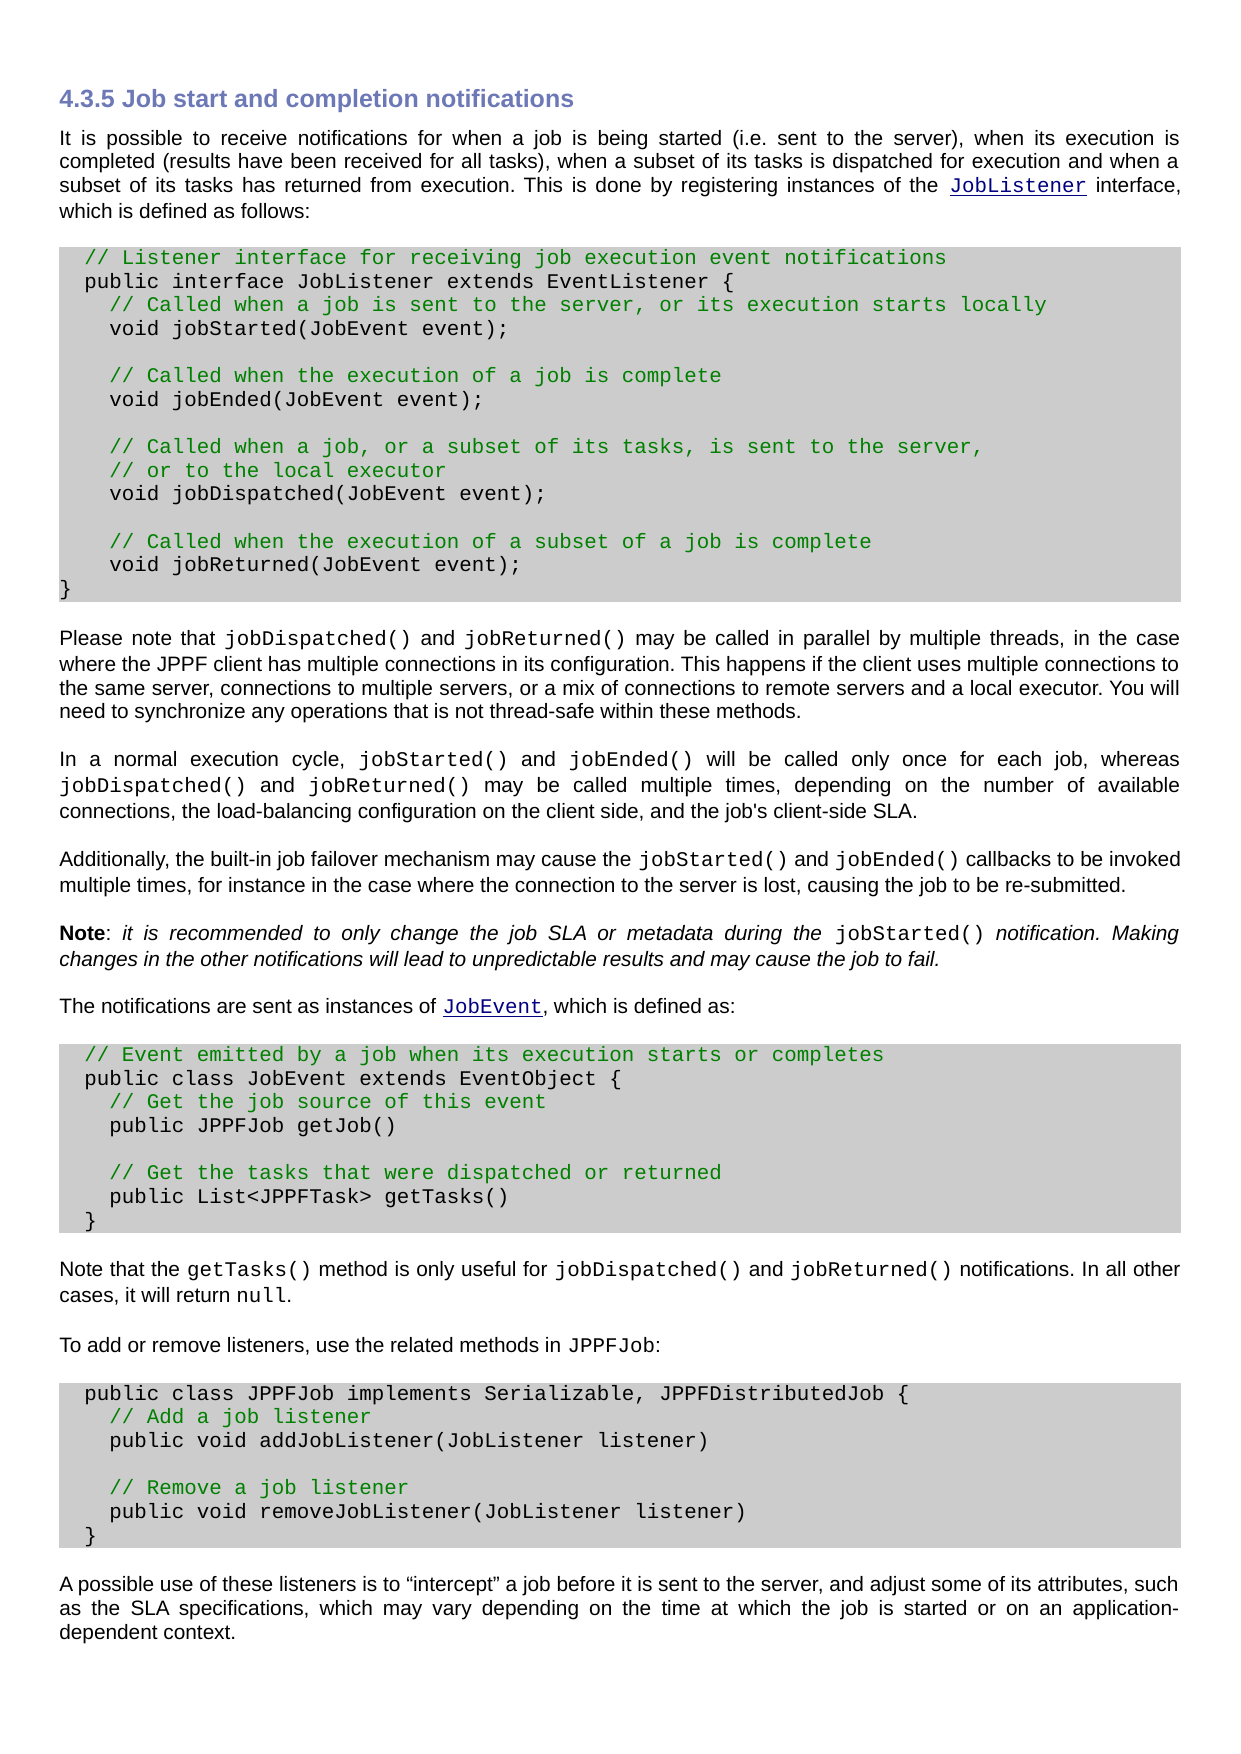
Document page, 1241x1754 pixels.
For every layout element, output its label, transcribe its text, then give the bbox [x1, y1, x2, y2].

text // Listener interface for receiving job execution event notifications [59, 247, 1181, 271]
text // Called when a job is sent to the server, or its execution starts locally [59, 294, 1181, 318]
text Note that the getTasks() method is only useful for jobDispatched() and jobReturned() notifications. In all other cases, it will return null. [59, 1257, 1181, 1309]
text public interface JobListener extends EventListener { [59, 271, 1181, 294]
text public void removeJobListener(JobListener listener) [59, 1501, 1181, 1524]
text In a normal execution cycle, jobStarted() and jobEnded() will be called only once for each job, whereas jobDispatched() and jobReturned() may be called multiple times, depending on the number of available connections, the load-balancing configuration on the client side, and the job's client-side SLA. [59, 747, 1181, 823]
text public List<JPPFTask> getTasks() [59, 1186, 1181, 1210]
text // Event emitted by a job when its execution starts or completes [59, 1044, 1181, 1068]
text It is possible to receive notifications for when a job is being started (i.e. sent to the server), when its execution is completed (results have been received for all tasks), when a subset of its tasks is dispatched for execution and when a subset of its tasks has returned from execution. This is done by registering instances of the JobListener interface, which is defined as follows: [59, 125, 1181, 223]
text public class JPPFJob implements Serializable, JPPFDistributedJob { [59, 1383, 1181, 1406]
text // Get the job source of this event [59, 1091, 1181, 1115]
text // Remove a job listener [59, 1477, 1181, 1501]
text public class JobEvent extends EventObject { [59, 1068, 1181, 1091]
text // Get the tasks that were dispatched or returned [59, 1162, 1181, 1186]
text public JPPFJob getJob() [59, 1115, 1181, 1139]
text // Called when a job, or a subset of its tasks, is sent to the server, [59, 436, 1181, 460]
text // Called when the execution of a subset of a job is complete [59, 531, 1181, 554]
text A possible use of these listeners is to “intercept” a job before it is sent to the server, and adjust some of its attributes, such as the SLA specifications, which may vary depending on the time at which the job is started or on an application-dependent context. [59, 1572, 1181, 1644]
text // Add a job listener [59, 1406, 1181, 1430]
text void jobEnded(JobEvent event); [59, 389, 1181, 412]
text To add or remove listeners, use the related methods in JPPFJob: [59, 1333, 1181, 1359]
text void jobReturned(JobEvent event); [59, 554, 1181, 578]
subtitle Job start and completion notifications [59, 84, 1181, 113]
text // or to the local executor [59, 460, 1181, 483]
text Please note that jobDispatched() and jobReturned() may be called in parallel by multiple threads, in the case where the JPPF client has multiple connections in its configuration. This happens if the client uses multiple connections to the same server, connections to multiple servers, or a mix of connections to remote servers and a local executor. You will need to synchronize any operations that is not thread-safe within these methods. [59, 626, 1181, 723]
text The notifications are sent as instances of JobEvent, which is defined as: [59, 994, 1181, 1020]
text Note: it is recommended to only change the job SLA or metadata during the jobStarted() notification. Making changes in the other notifications will lead to unpredictable results and may cause the job to fail. [59, 921, 1181, 970]
text // Called when the execution of a job is complete [59, 365, 1181, 389]
text void jobDispatched(JobEvent event); [59, 483, 1181, 507]
text void jobStarted(JobEvent event); [59, 318, 1181, 342]
text } [59, 1524, 1181, 1548]
text } [59, 578, 1181, 602]
text public void addJobListener(JobListener listener) [59, 1430, 1181, 1454]
text Additionally, the built-in job failover mechanism may cause the jobStarted() and jobEnded() callbacks to be invoked multiple times, for instance in the case where the connection to the server is lost, causing the job to be re-submitted. [59, 847, 1181, 897]
text } [59, 1210, 1181, 1233]
